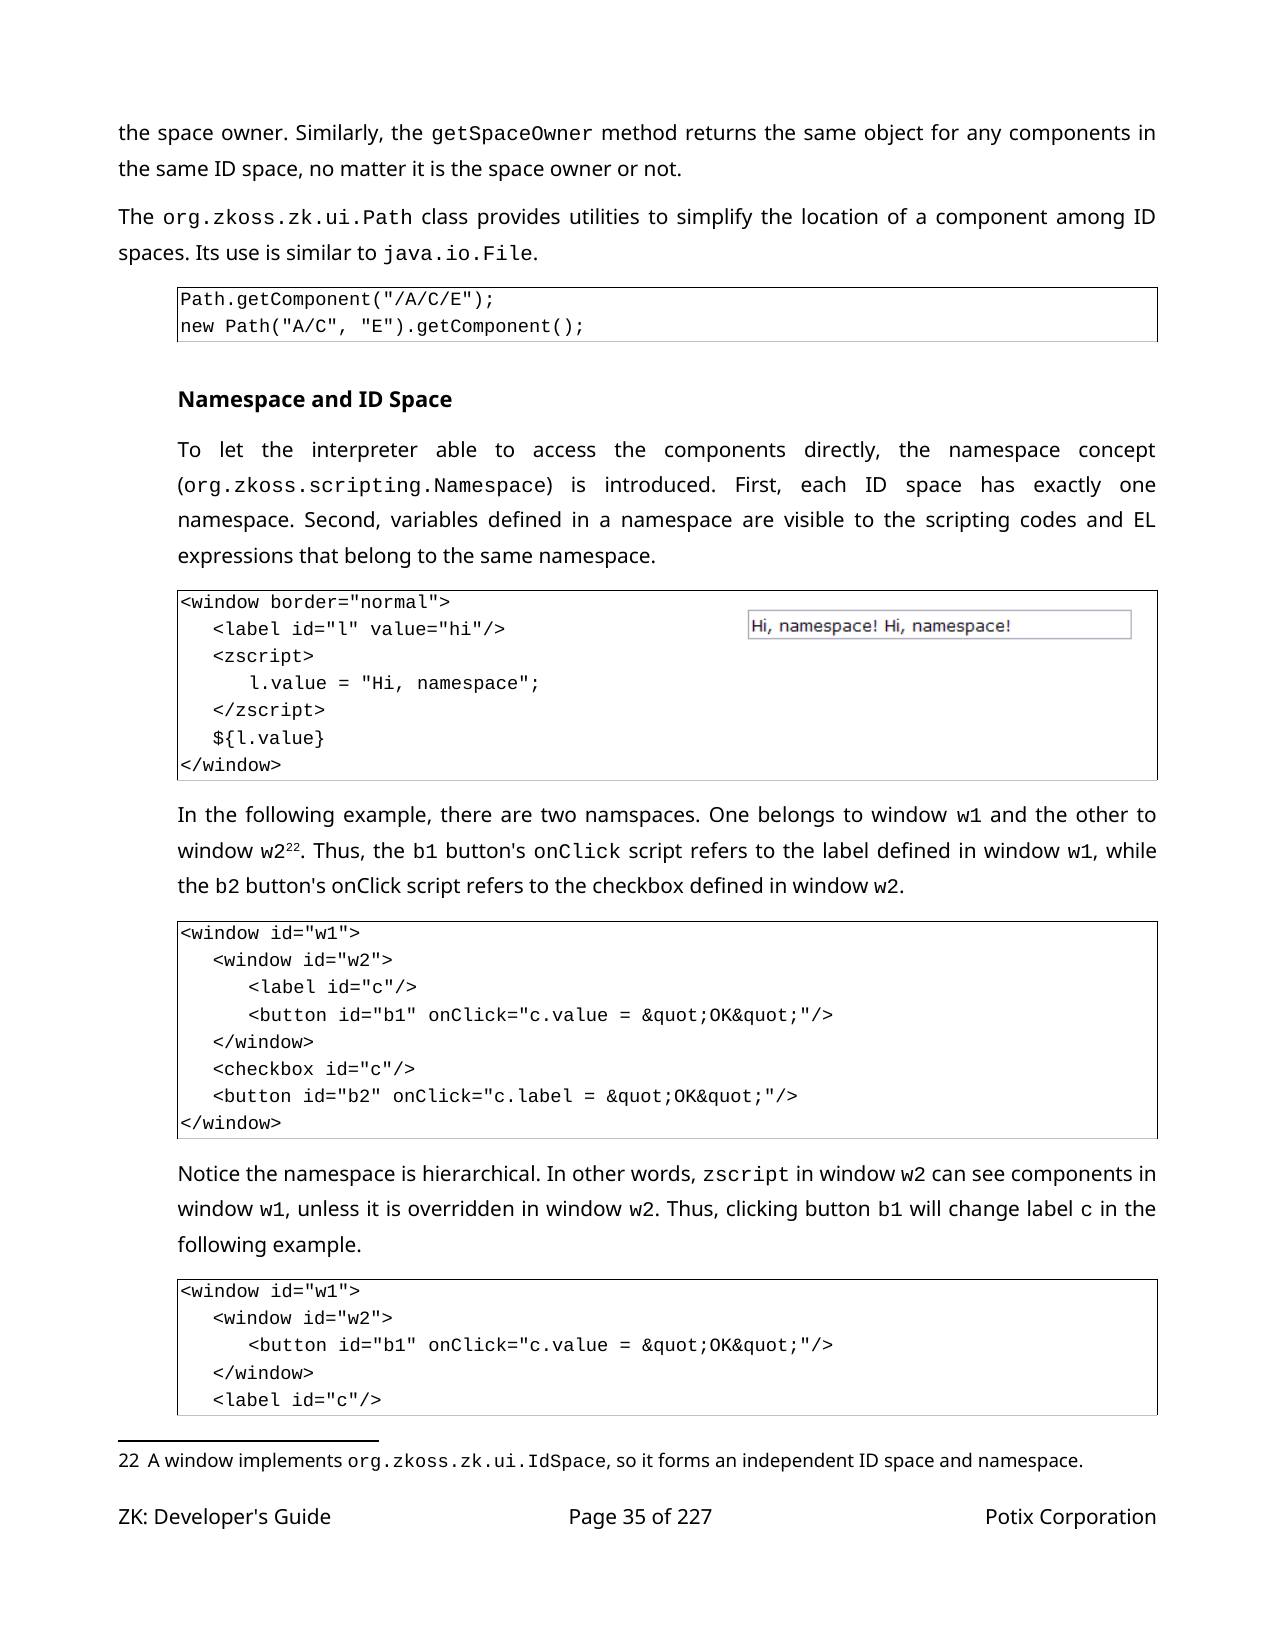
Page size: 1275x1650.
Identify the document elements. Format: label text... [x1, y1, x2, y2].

text the space owner. Similarly, the getSpaceOwner method returns the same object for any components in the same ID space, no matter it is the space owner or not. [118, 118, 1157, 182]
text </window> [178, 1029, 1157, 1054]
text <window id="w2"> [178, 1306, 1157, 1330]
text <window id="w2"> [178, 948, 1157, 972]
text Notice the namespace is hierarchical. In other words, zscript in window w2 can see components in window w1, unless it is overridden in window w2. Thus, clicking button b1 will change label c in the following example. [177, 1159, 1157, 1258]
picture [743, 606, 1137, 642]
text To let the interpreter able to access the components directly, the namespace concept (org.zkoss.scripting.Namespace) is introduced. First, each ID space has exactly one namespace. Second, variables defined in a namespace are visible to the scripting codes and EL expressions that belong to the same namespace. [177, 435, 1157, 569]
text A window implements org.zkoss.zk.ui.IdSpace, so it forms an independent ID space and namespace. [118, 1447, 1157, 1473]
text <button id="b1" onClick="c.value = &quot;OK&quot;"/> [178, 1002, 1157, 1027]
text </zscript> [178, 698, 1157, 723]
text In the following example, there are two namspaces. One belongs to window w1 and the other to window w2. Thus, the b1 button's onClick script refers to the label defined in window w1, while the b2 button's onClick script refers to the checkbox defined in window w2. [177, 801, 1157, 900]
text new Path("A/C", "E").getComponent(); [178, 314, 1157, 341]
text <label id="c"/> [178, 1388, 1157, 1415]
text <label id="c"/> [178, 975, 1157, 999]
text </window> [178, 1111, 1157, 1138]
text <window id="w1"> [178, 922, 1157, 945]
text Path.getComponent("/A/C/E"); [178, 288, 1157, 311]
text <zscript> [178, 644, 1157, 668]
text The org.zkoss.zk.ui.Path class provides utilities to simplify the location of a component among ID spaces. Its use is similar to java.io.File. [118, 202, 1157, 267]
text <window id="w1"> [178, 1280, 1157, 1303]
text <checkbox id="c"/> [178, 1057, 1157, 1081]
text <label id="l" value="hi"/> [178, 617, 743, 641]
text </window> [178, 1361, 1157, 1385]
text <button id="b2" onClick="c.label = &quot;OK&quot;"/> [178, 1084, 1157, 1108]
text <window border="normal"> [178, 591, 1157, 614]
text l.value = "Hi, namespace"; [178, 671, 1157, 695]
text </window> [178, 753, 1157, 780]
text <button id="b1" onClick="c.value = &quot;OK&quot;"/> [178, 1333, 1157, 1358]
text ${l.value} [178, 726, 1157, 750]
subtitle Namespace and ID Space [177, 384, 1157, 414]
